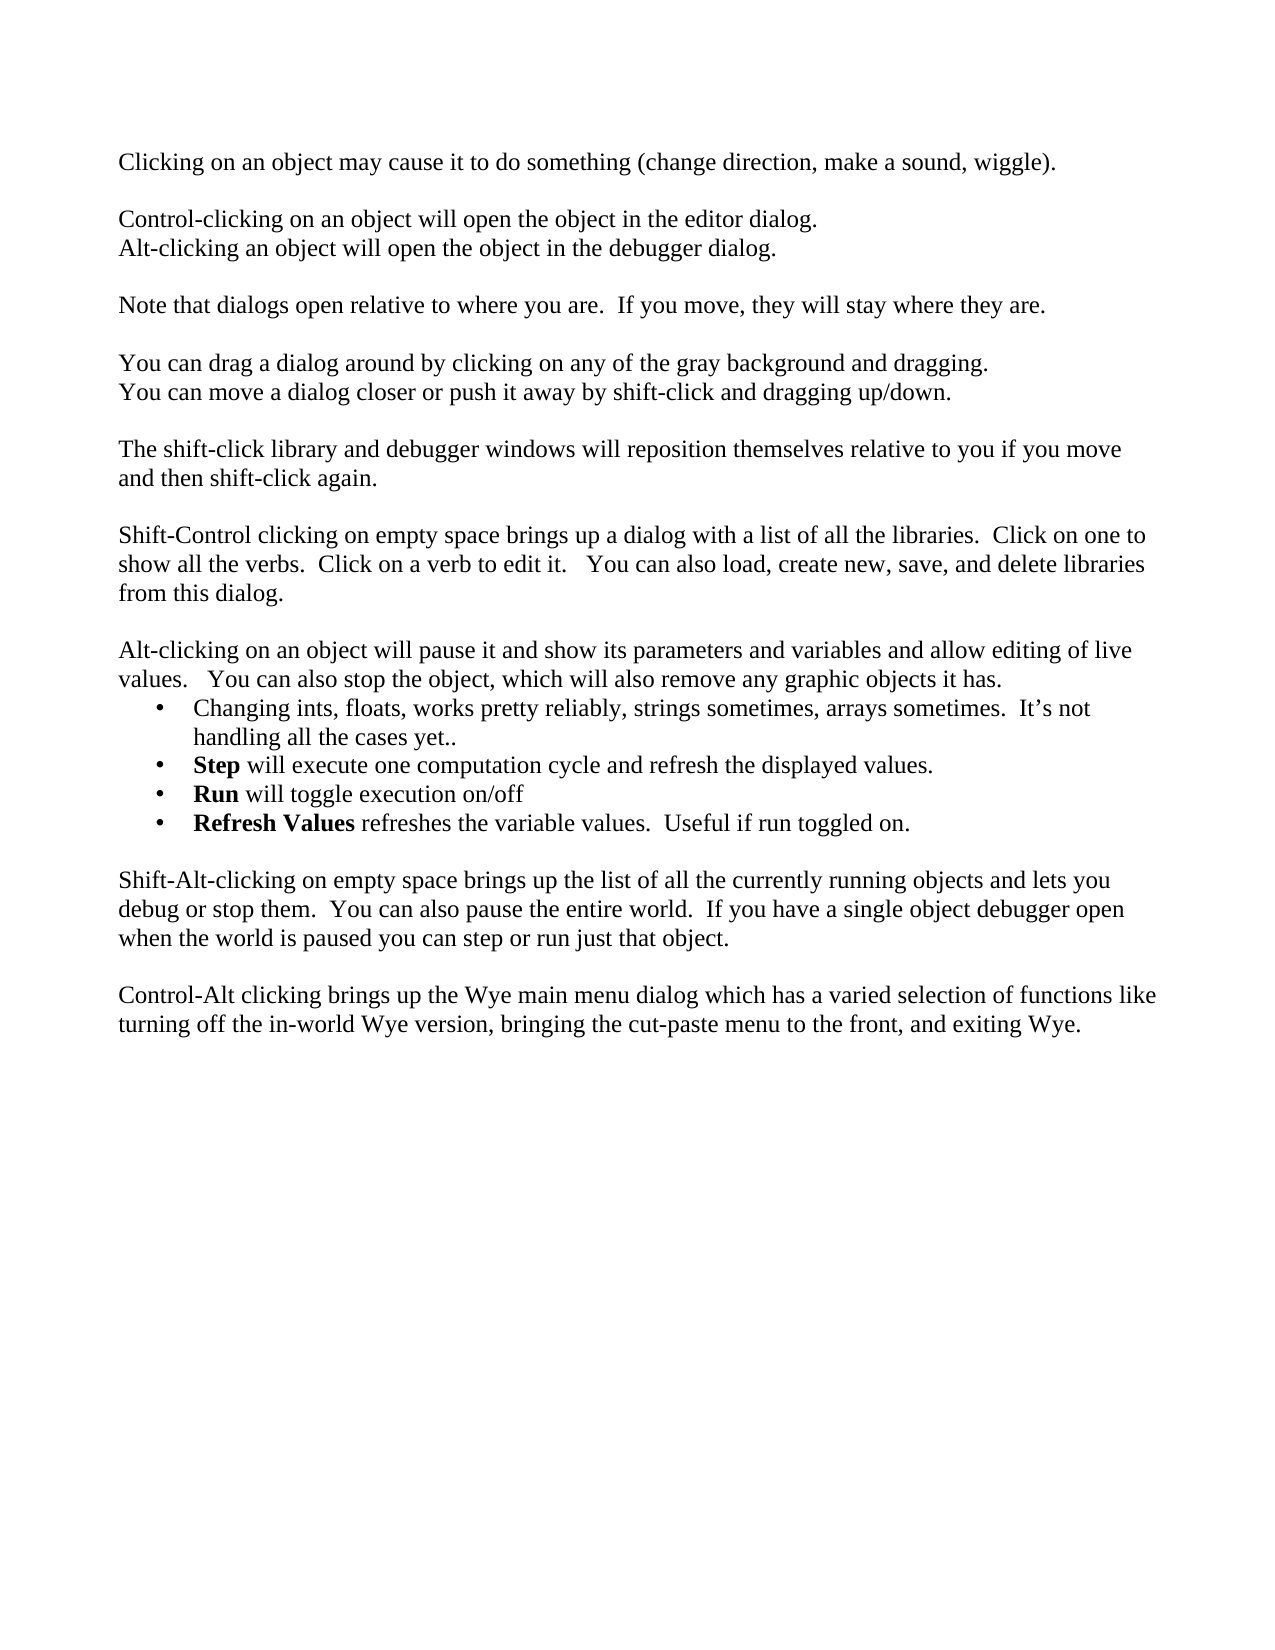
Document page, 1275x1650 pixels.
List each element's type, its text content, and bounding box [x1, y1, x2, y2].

text Control-clicking on an object will open the object in the editor dialog. [118, 204, 1157, 233]
text Note that dialogs open relative to where you are. If you move, they will stay where they are. [118, 291, 1157, 319]
list Run will toggle execution on/off [156, 779, 1157, 808]
text Alt-clicking on an object will pause it and show its parameters and variables and allow editing of live values. You can also stop the object, which will also remove any graphic objects it has. [118, 636, 1157, 693]
text You can drag a dialog around by clicking on any of the gray background and dragging. [118, 348, 1157, 377]
text You can move a dialog closer or push it away by shift-click and dragging up/down. [118, 377, 1157, 406]
text Shift-Alt-clicking on empty space brings up the list of all the currently running objects and lets you debug or stop them. You can also pause the entire world. If you have a single object debugger open when the world is paused you can step or run just that object. [118, 866, 1157, 952]
list Refresh Values refreshes the variable values. Useful if run toggled on. [156, 808, 1157, 837]
text The shift-click library and debugger windows will reposition themselves relative to you if you move and then shift-click again. [118, 434, 1157, 492]
text Clicking on an object may cause it to do something (change direction, make a sound, wiggle). [118, 147, 1157, 176]
text Control-Alt clicking brings up the Wye main menu dialog which has a varied selection of functions like turning off the in-world Wye version, bringing the cut-paste menu to the front, and exiting Wye. [118, 981, 1157, 1038]
list Changing ints, floats, works pretty reliably, strings sometimes, arrays sometimes. It’s not handling all the cases yet.. [156, 693, 1157, 751]
text Shift-Control clicking on empty space brings up a dialog with a list of all the libraries. Click on one to show all the verbs. Click on a verb to edit it. You can also load, create new, save, and delete libraries from this dialog. [118, 521, 1157, 607]
text Alt-clicking an object will open the object in the debugger dialog. [118, 233, 1157, 262]
list Step will execute one computation cycle and refresh the displayed values. [156, 751, 1157, 779]
